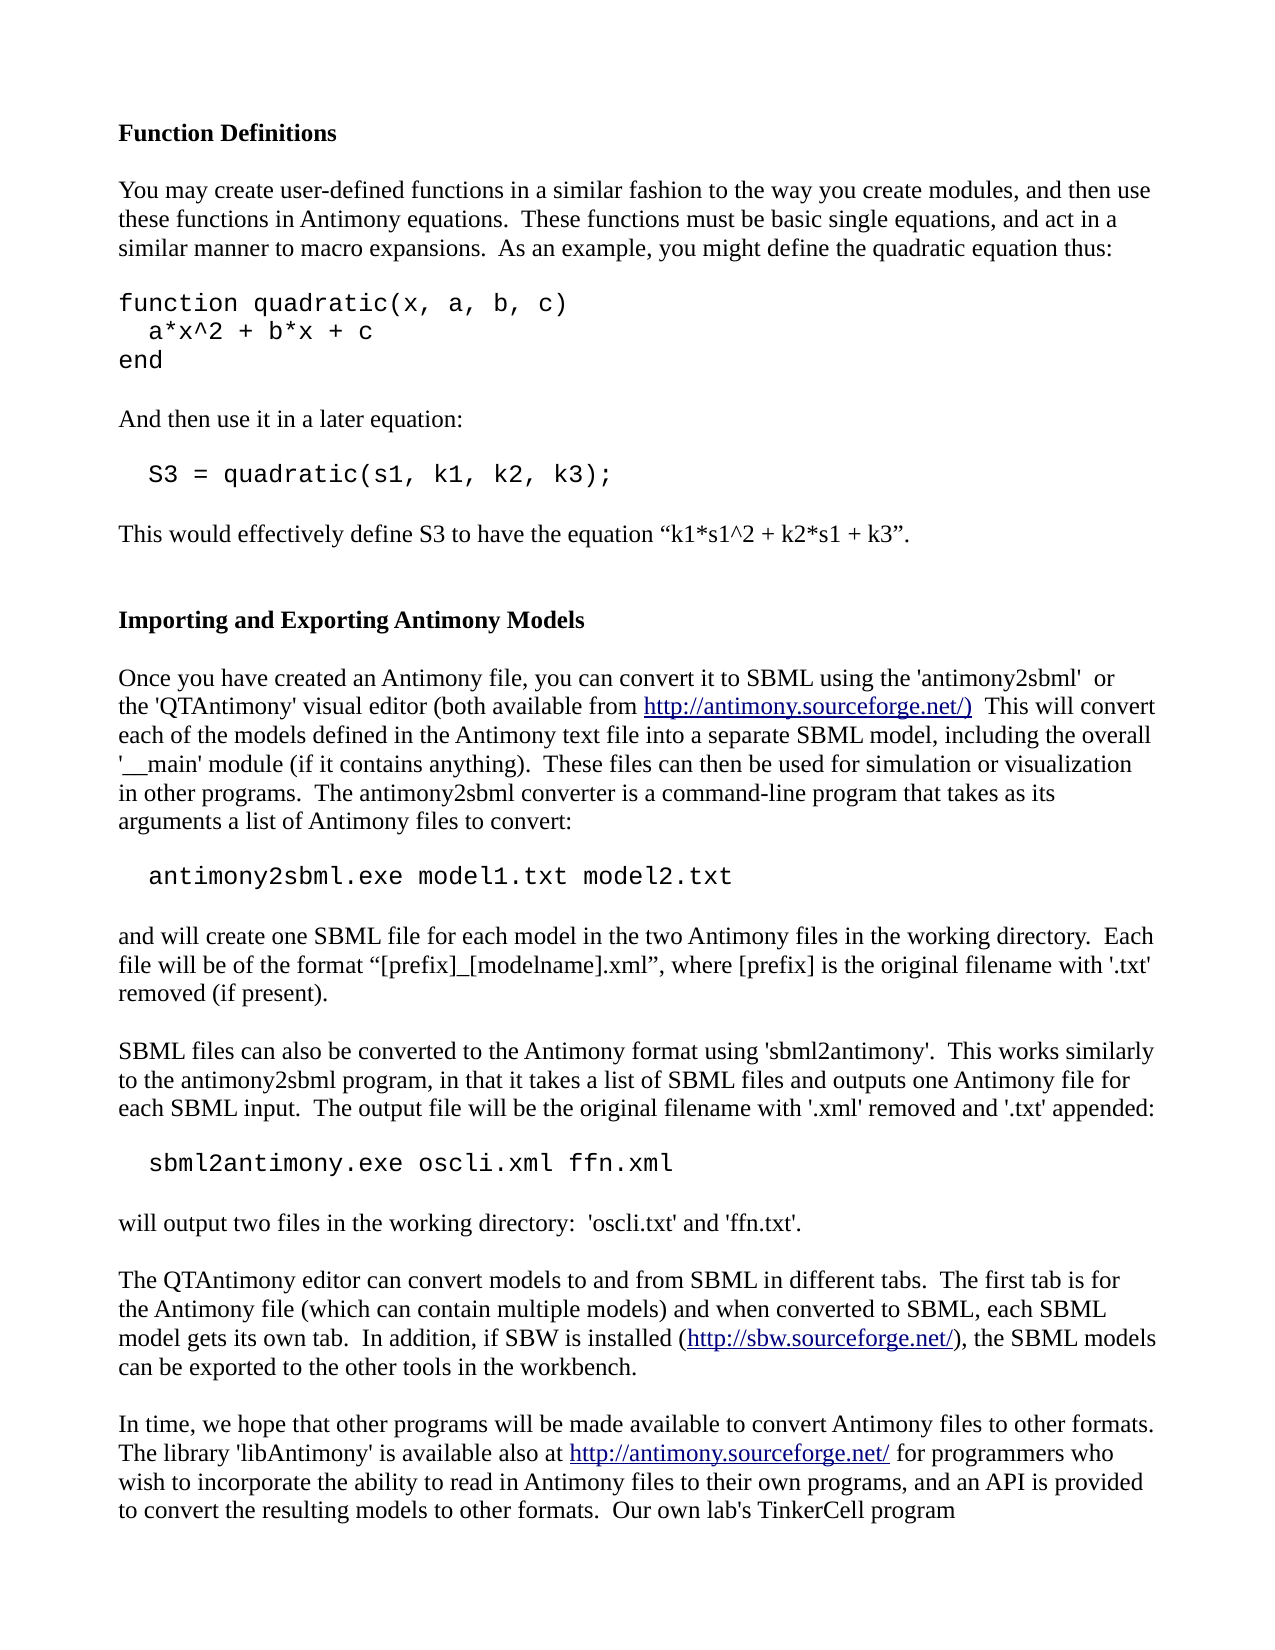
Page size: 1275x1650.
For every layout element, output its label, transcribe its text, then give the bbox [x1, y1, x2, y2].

text and will create one SBML file for each model in the two Antimony files in the working directory. Each file will be of the format “[prefix]_[modelname].xml”, where [prefix] is the original filename with '.txt' removed (if present). [118, 921, 1157, 1007]
text end [118, 347, 1157, 376]
text sbml2antimony.exe oscli.xml ffn.xml [118, 1151, 1157, 1179]
text In time, we hope that other programs will be made available to convert Antimony files to other formats. The library 'libAntimony' is available also at http://antimony.sourceforge.net/ for programmers who wish to incorporate the ability to read in Antimony files to their own programs, and an API is provided to convert the resulting models to other formats. Our own lab's TinkerCell program [118, 1409, 1157, 1524]
text a*x^2 + b*x + c [118, 319, 1157, 347]
text Function Definitions [118, 118, 1157, 147]
text Once you have created an Antimony file, you can convert it to SBML using the 'antimony2sbml' or the 'QTAntimony' visual editor (both available from http://antimony.sourceforge.net/) This will convert each of the models defined in the Antimony text file into a separate SBML model, including the overall '__main' module (if it contains anything). These files can then be used for simulation or visualization in other programs. The antimony2sbml converter is a command-line program that takes as its arguments a list of Antimony files to convert: [118, 663, 1157, 835]
text S3 = quadratic(s1, k1, k2, k3); [118, 462, 1157, 490]
text SBML files can also be converted to the Antimony format using 'sbml2antimony'. This works similarly to the antimony2sbml program, in that it takes a list of SBML files and outputs one Antimony file for each SBML input. The output file will be the original filename with '.xml' removed and '.txt' appended: [118, 1036, 1157, 1122]
text You may create user-defined functions in a similar fashion to the way you create modules, and then use these functions in Antimony equations. These functions must be basic single equations, and act in a similar manner to macro expansions. As an example, you might define the quadratic equation thus: [118, 176, 1157, 262]
text Importing and Exporting Antimony Models [118, 605, 1157, 634]
text The QTAntimony editor can convert models to and from SBML in different tabs. The first tab is for the Antimony file (which can contain multiple models) and when converted to SBML, each SBML model gets its own tab. In addition, if SBW is installed (http://sbw.sourceforge.net/), the SBML models can be exported to the other tools in the workbench. [118, 1266, 1157, 1381]
text function quadratic(x, a, b, c) [118, 291, 1157, 319]
text will output two files in the working directory: 'oscli.txt' and 'ffn.txt'. [118, 1208, 1157, 1237]
text This would effectively define S3 to have the equation “k1*s1^2 + k2*s1 + k3”. [118, 519, 1157, 548]
text antimony2sbml.exe model1.txt model2.txt [118, 864, 1157, 892]
text And then use it in a later equation: [118, 404, 1157, 433]
